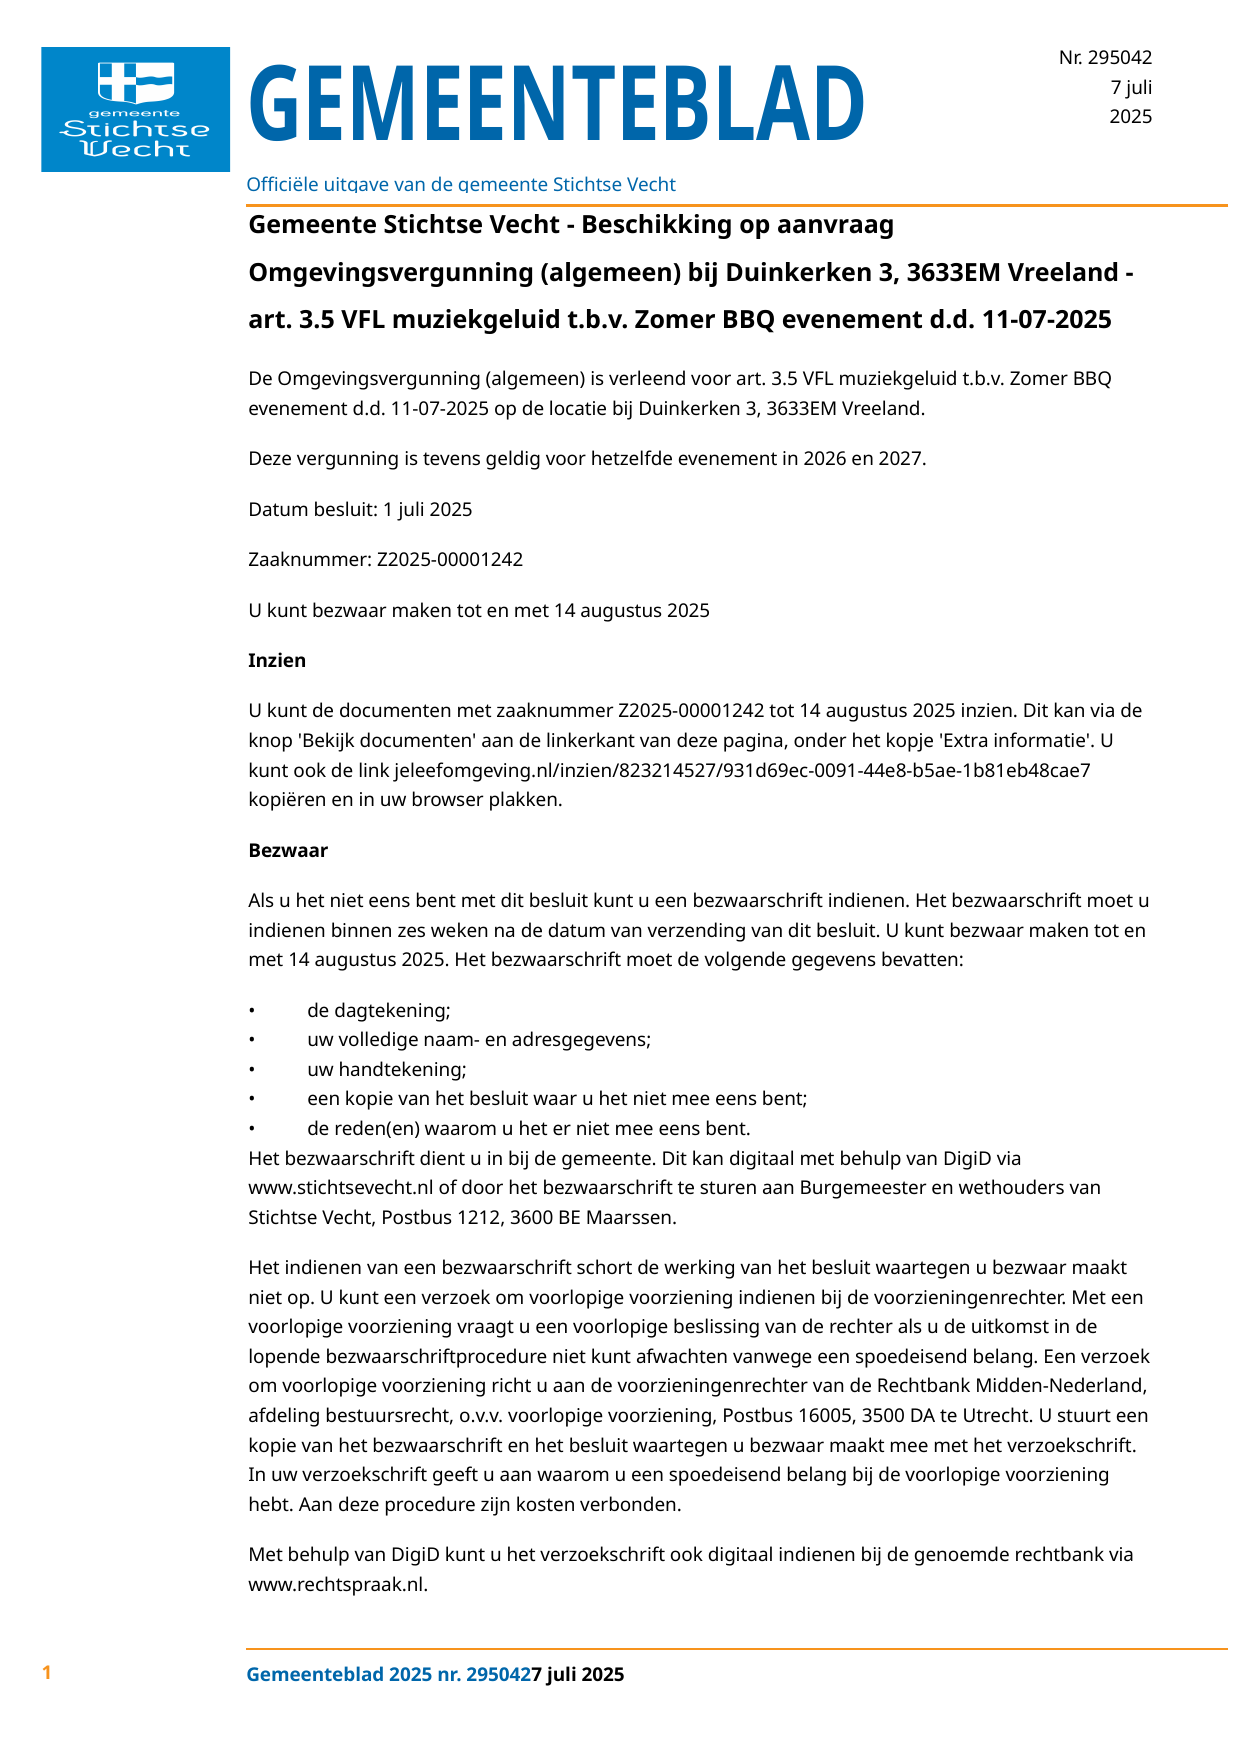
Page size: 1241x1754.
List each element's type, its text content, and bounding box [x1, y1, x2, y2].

text Datum besluit: 1 juli 2025 [248, 496, 1152, 522]
text Inzien [248, 647, 1152, 673]
text U kunt de documenten met zaaknummer Z2025-00001242 tot 14 augustus 2025 inzien. Dit kan via de knop 'Bekijk documenten' aan de linkerkant van deze pagina, onder het kopje 'Extra informatie'. U kunt ook de link jeleefomgeving.nl/inzien/823214527/931d69ec-0091-44e8-b5ae-1b81eb48cae7 kopiëren en in uw browser plakken. [248, 698, 1152, 812]
picture [99, 63, 135, 101]
text Zaaknummer: Z2025-00001242 [248, 546, 1152, 572]
text Als u het niet eens bent met dit besluit kunt u een bezwaarschrift indienen. Het bezwaarschrift moet u indienen binnen zes weken na de datum van verzending van dit besluit. U kunt bezwaar maken tot en met 14 augustus 2025. Het bezwaarschrift moet de volgende gegevens bevatten: [248, 887, 1152, 972]
text Het indienen van een bezwaarschrift schort de werking van het besluit waartegen u bezwaar maakt niet op. U kunt een verzoek om voorlopige voorziening indienen bij de voorzieningenrechter. Met een voorlopige voorziening vraagt u een voorlopige beslissing van de rechter als u de uitkomst in de lopende bezwaarschriftprocedure niet kunt afwachten vanwege een spoedeisend belang. Een verzoek om voorlopige voorziening richt u aan de voorzieningenrechter van de Rechtbank Midden-Nederland, afdeling bestuursrecht, o.v.v. voorlopige voorziening, Postbus 16005, 3500 DA te Utrecht. U stuurt een kopie van het bezwaarschrift en het besluit waartegen u bezwaar maakt mee met het verzoekschrift. In uw verzoekschrift geeft u aan waarom u een spoedeisend belang bij de voorlopige voorziening hebt. Aan deze procedure zijn kosten verbonden. [248, 1254, 1152, 1517]
text Bezwaar [248, 837, 1152, 862]
list de dagtekening; [248, 997, 1152, 1022]
text Met behulp van DigiD kunt u het verzoekschrift ook digitaal indienen bij de genoemde rechtbank via www.rechtspraak.nl. [248, 1541, 1152, 1597]
text U kunt bezwaar maken tot en met 14 augustus 2025 [248, 597, 1152, 622]
text Het bezwaarschrift dient u in bij de gemeente. Dit kan digitaal met behulp van DigiD via www.stichtsevecht.nl of door het bezwaarschrift te sturen aan Burgemeester en wethouders van Stichtse Vecht, Postbus 1212, 3600 BE Maarssen. [248, 1145, 1152, 1229]
text Gemeente Stichtse Vecht - Beschikking op aanvraag Omgevingsvergunning (algemeen) bij Duinkerken 3, 3633EM Vreeland - art. 3.5 VFL muziekgeluid t.b.v. Zomer BBQ evenement d.d. 11-07-2025 [248, 207, 1152, 336]
list uw volledige naam- en adresgegevens; [248, 1026, 1152, 1052]
text Deze vergunning is tevens geldig voor hetzelfde evenement in 2026 en 2027. [248, 446, 1152, 471]
picture [137, 63, 174, 103]
list een kopie van het besluit waar u het niet mee eens bent; [248, 1086, 1152, 1111]
text De Omgevingsvergunning (algemeen) is verleend voor art. 3.5 VFL muziekgeluid t.b.v. Zomer BBQ evenement d.d. 11-07-2025 op de locatie bij Duinkerken 3, 3633EM Vreeland. [248, 366, 1152, 421]
list de reden(en) waarom u het er niet mee eens bent. [248, 1115, 1152, 1141]
list uw handtekening; [248, 1056, 1152, 1082]
